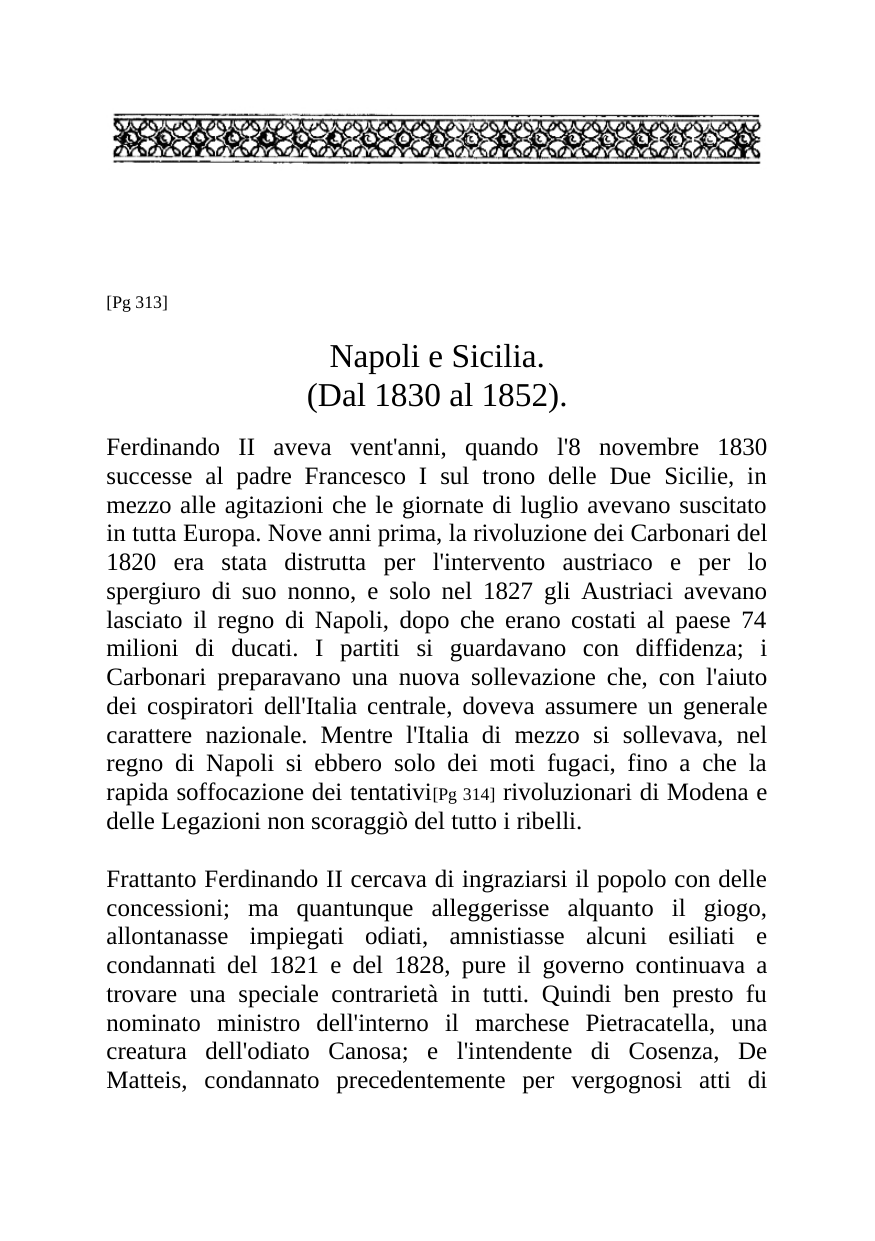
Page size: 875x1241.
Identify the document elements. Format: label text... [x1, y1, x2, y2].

text Ferdinando II aveva vent'anni, quando l'8 novembre 1830 successe al padre Francesco I sul trono delle Due Sicilie, in mezzo alle agitazioni che le giornate di luglio avevano suscitato in tutta Europa. Nove anni prima, la rivoluzione dei Carbonari del 1820 era stata distrutta per l'intervento austriaco e per lo spergiuro di suo nonno, e solo nel 1827 gli Austriaci avevano lasciato il regno di Napoli, dopo che erano costati al paese 74 milioni di ducati. I partiti si guardavano con diffidenza; i Carbonari preparavano una nuova sollevazione che, con l'aiuto dei cospiratori dell'Italia centrale, doveva assumere un generale carattere nazionale. Mentre l'Italia di mezzo si sollevava, nel regno di Napoli si ebbero solo dei moti fugaci, fino a che la rapida soffocazione dei tentativi[Pg 314] rivoluzionari di Modena e delle Legazioni non scoraggiò del tutto i ribelli. [106, 432, 768, 835]
text Frattanto Ferdinando II cercava di ingraziarsi il popolo con delle concessioni; ma quantunque alleggerisse alquanto il giogo, allontanasse impiegati odiati, amnistiasse alcuni esiliati e condannati del 1821 e del 1828, pure il governo continuava a trovare una speciale contrarietà in tutti. Quindi ben presto fu nominato ministro dell'interno il marchese Pietracatella, una creatura dell'odiato Canosa; e l'intendente di Cosenza, De Matteis, condannato precedentemente per vergognosi atti di [106, 864, 768, 1094]
subtitle Napoli e Sicilia. (Dal 1830 al 1852). [106, 337, 768, 413]
picture [106, 106, 768, 174]
text [Pg 313] [106, 174, 768, 312]
